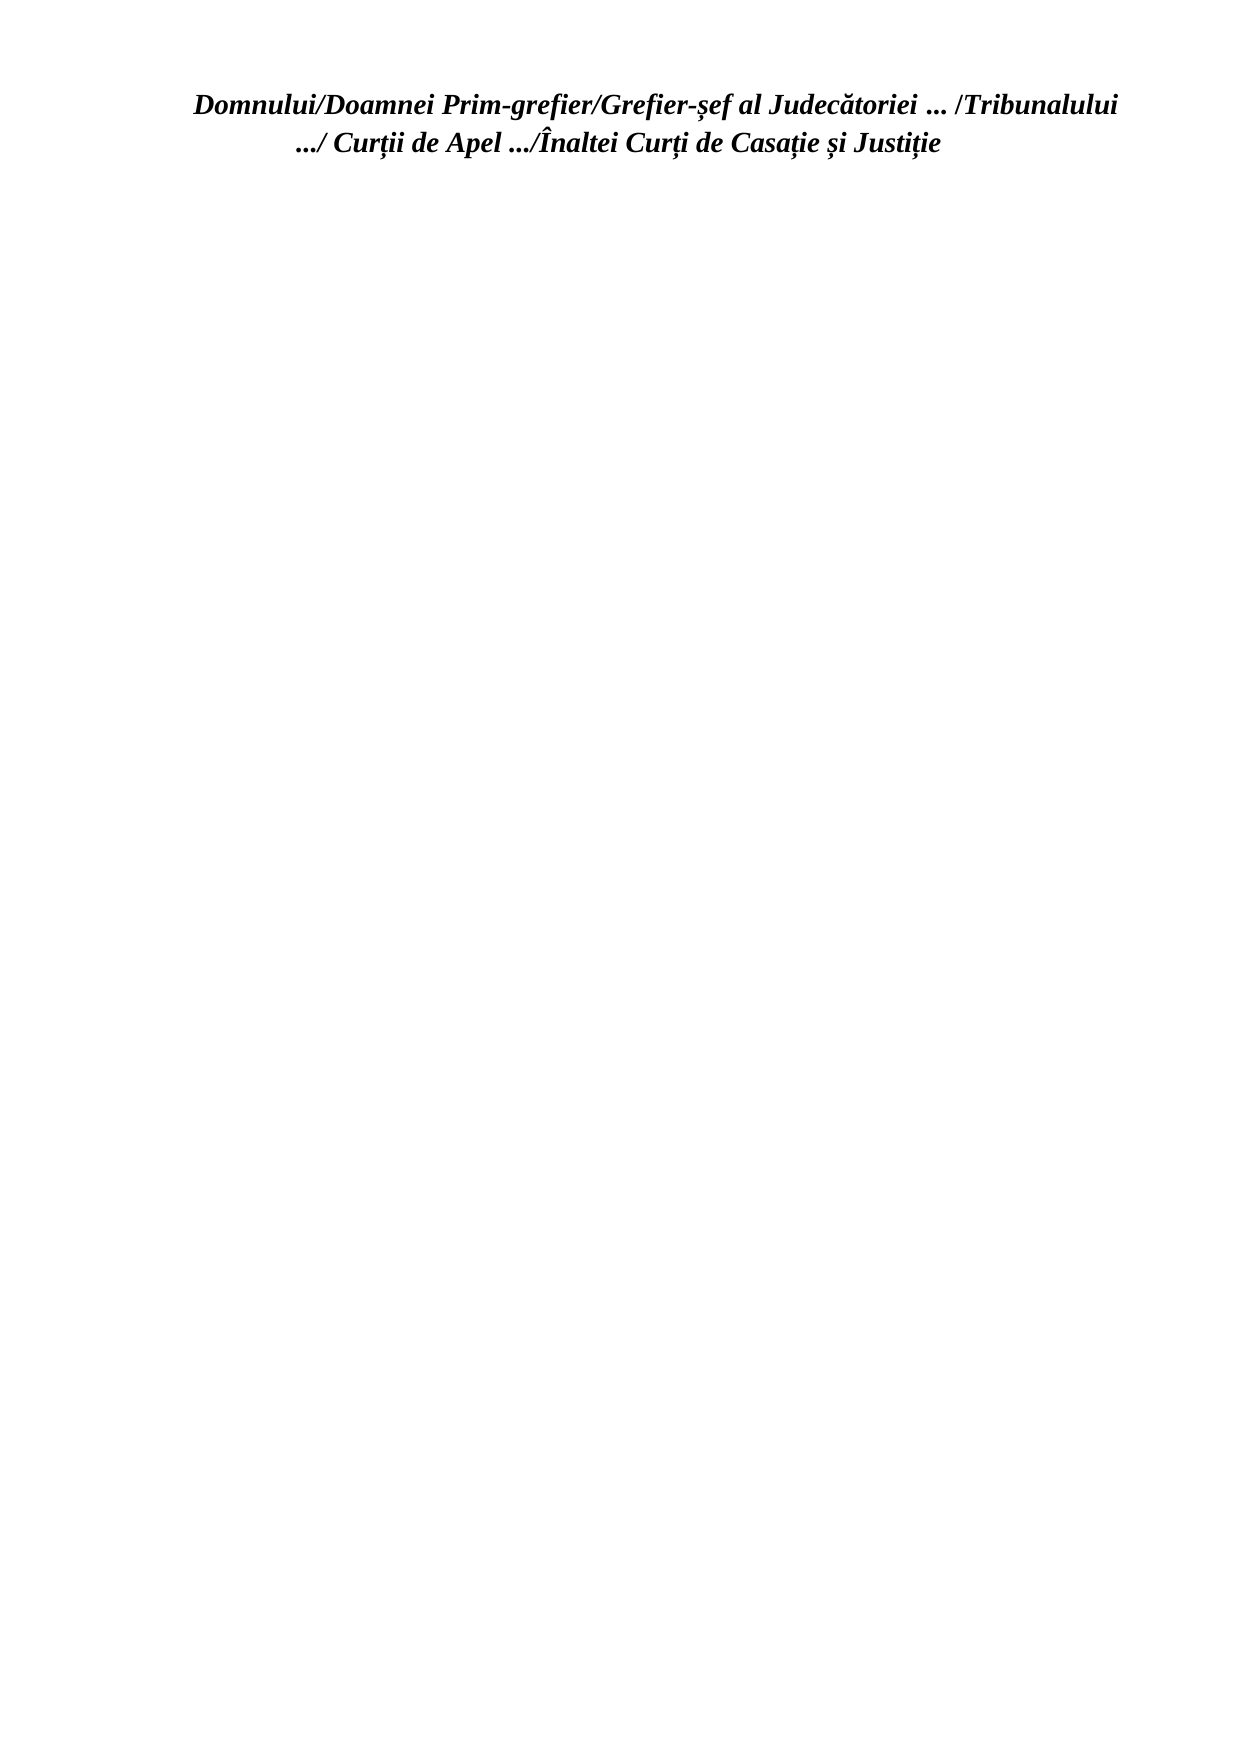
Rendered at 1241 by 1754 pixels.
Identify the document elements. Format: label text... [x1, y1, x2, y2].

text Domnului/Doamnei Prim-grefier/Grefier-șef al Judecătoriei ... /Tribunalului .../ Curții de Apel .../Înaltei Curți de Casație și Justiție [118, 87, 1122, 159]
